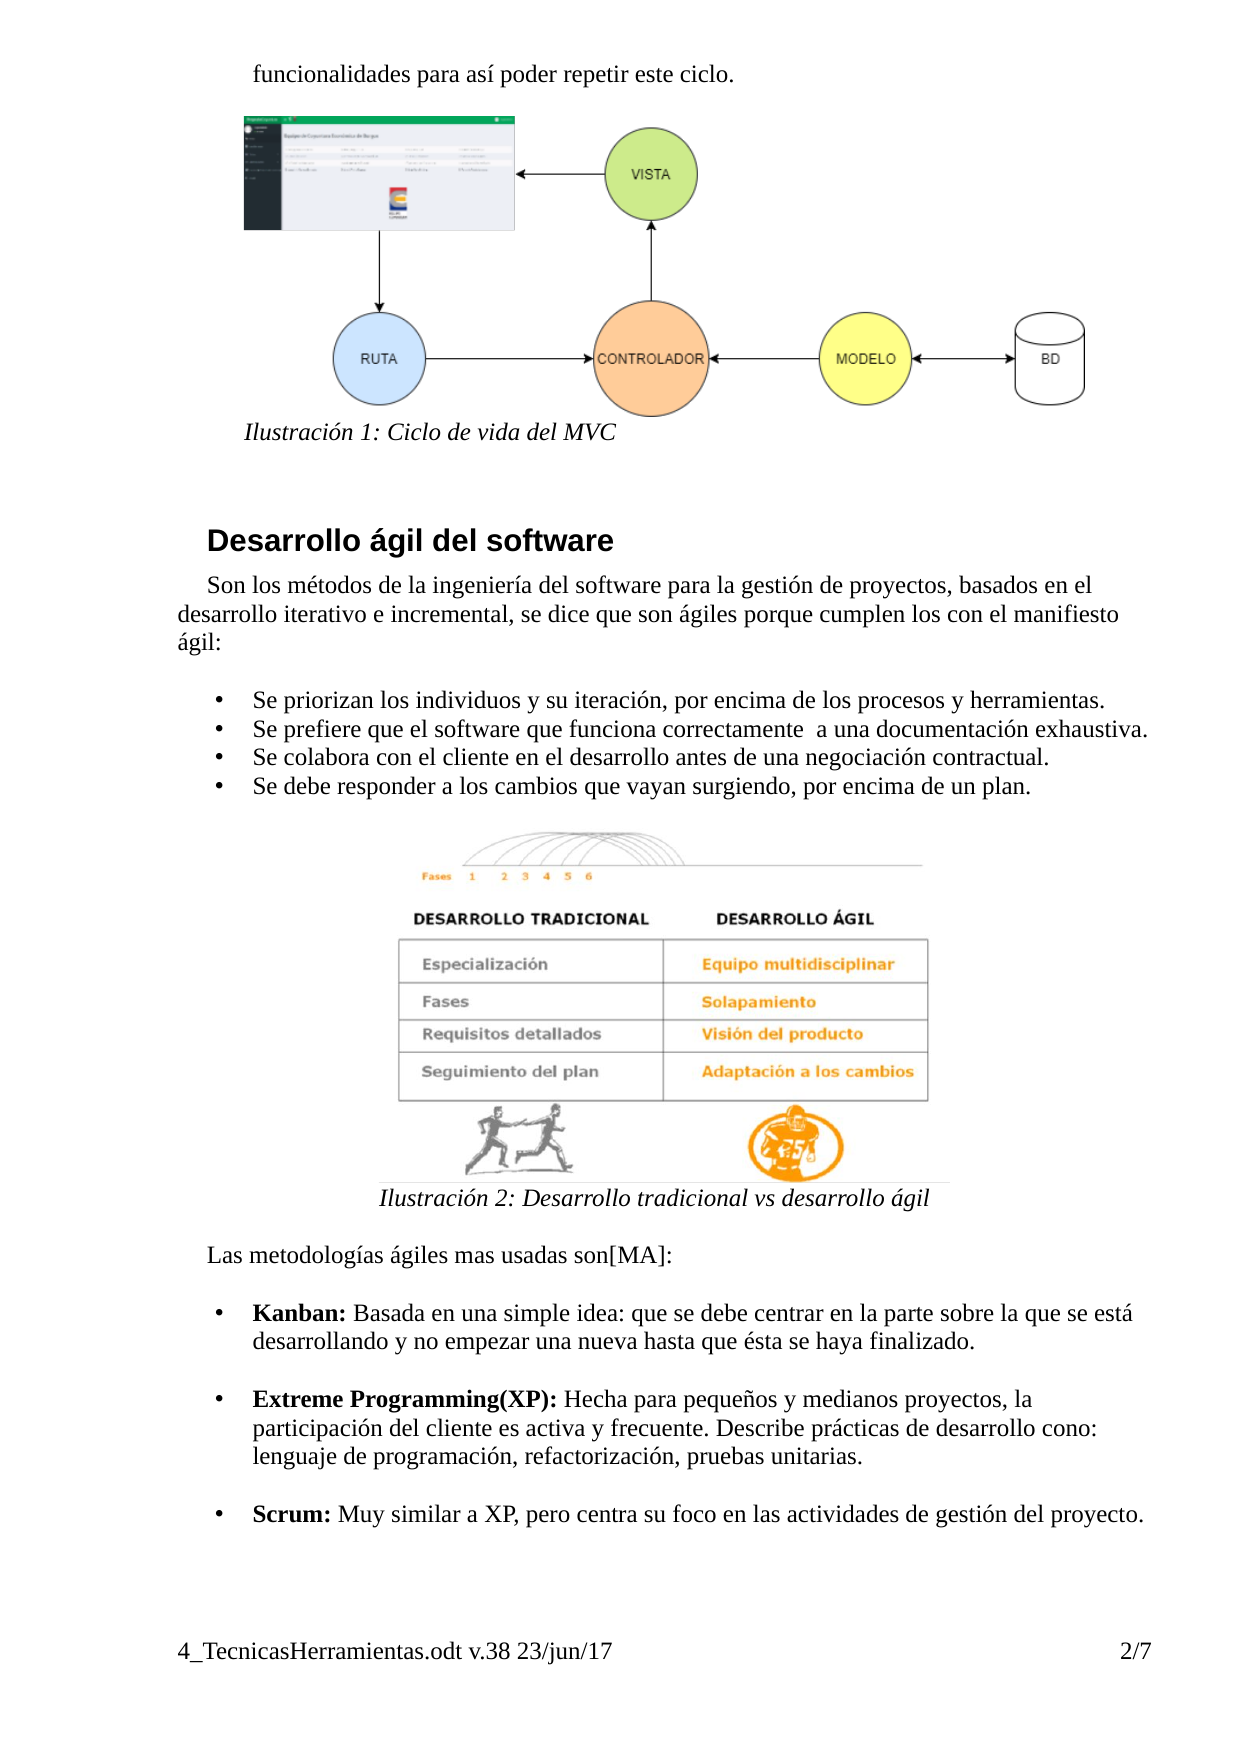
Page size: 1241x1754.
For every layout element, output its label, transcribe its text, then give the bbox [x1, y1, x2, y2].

list Kanban: Basada en una simple idea: que se debe centrar en la parte sobre la que se está desarrollando y no empezar una nueva hasta que ésta se haya finalizado. [215, 1298, 1152, 1355]
list Se prefiere que el software que funciona correctamente a una documentación exhaustiva. [215, 714, 1152, 742]
text Son los métodos de la ingeniería del software para la gestión de proyectos, basados en el desarrollo iterativo e incremental, se dice que son ágiles porque cumplen los con el manifiesto ágil: [177, 570, 1152, 656]
text Ilustración 1: Ciclo de vida del MVC [244, 417, 1085, 446]
text Ilustración 2: Desarrollo tradicional vs desarrollo ágil [379, 1183, 950, 1211]
list Se debe responder a los cambios que vayan surgiendo, por encima de un plan. [215, 771, 1152, 800]
list Extreme Programming(XP): Hecha para pequeños y medianos proyectos, la participación del cliente es activa y frecuente. Describe prácticas de desarrollo cono: lenguaje de programación, refactorización, pruebas unitarias. [215, 1384, 1152, 1470]
picture [378, 828, 950, 1183]
text Las metodologías ágiles mas usadas son[MA]: [177, 1240, 1152, 1269]
list Se colabora con el cliente en el desarrollo antes de una negociación contractual. [215, 742, 1152, 771]
list Se priorizan los individuos y su iteración, por encima de los procesos y herramientas. [215, 685, 1152, 714]
list Scrum: Muy similar a XP, pero centra su foco en las actividades de gestión del proyecto. [215, 1499, 1152, 1528]
subtitle Desarrollo ágil del software [207, 522, 1152, 558]
list funcionalidades para así poder repetir este ciclo. [215, 59, 1152, 88]
picture [243, 116, 1085, 417]
